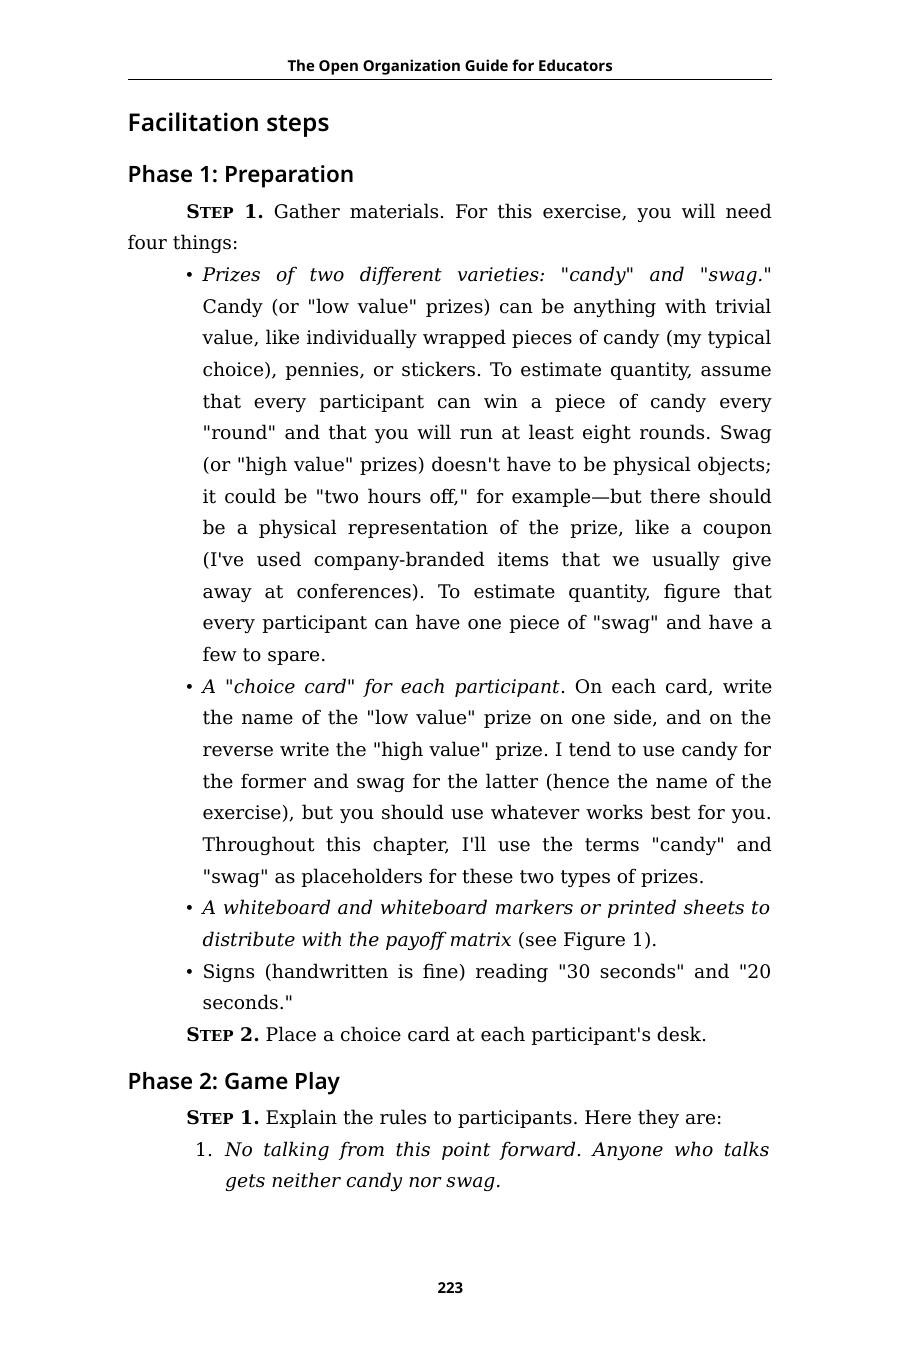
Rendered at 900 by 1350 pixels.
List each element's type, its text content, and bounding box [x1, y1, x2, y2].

list No talking from this point forward. Anyone who talks gets neither candy nor swag. [195, 1139, 772, 1192]
text Step 2. Place a choice card at each participant's desk. [127, 1024, 772, 1046]
list Prizes of two different varieties: "candy" and "swag." Candy (or "low value" prizes) can be anything with trivial value, like individually wrapped pieces of candy (my typical choice), pennies, or stickers. To estimate quantity, assume that every participant can win a piece of candy every "round" and that you will run at least eight rounds. Swag (or "high value" prizes) doesn't have to be physical objects; it could be "two hours off," for example—but there should be a physical representation of the prize, like a coupon (I've used company-branded items that we usually give away at conferences). To estimate quantity, figure that every participant can have one piece of "swag" and have a few to spare. [186, 264, 772, 666]
list Signs (handwritten is fine) reading "30 seconds" and "20 seconds." [186, 961, 772, 1014]
text Step 1. Gather materials. For this exercise, you will need four things: [127, 200, 772, 254]
list A whiteboard and whiteboard markers or printed sheets to distribute with the payoff matrix (see Figure 1). [186, 897, 772, 951]
text Step 1. Explain the rules to participants. Here they are: [127, 1107, 772, 1129]
subtitle Phase 2: Game Play [127, 1068, 772, 1094]
list A "choice card" for each participant. On each card, write the name of the "low value" prize on one side, and on the reverse write the "high value" prize. I tend to use candy for the former and swag for the latter (hence the name of the exercise), but you should use whatever works best for you. Throughout this chapter, I'll use the terms "candy" and "swag" as placeholders for these two types of prizes. [186, 676, 772, 887]
subtitle Phase 1: Preparation [127, 162, 772, 188]
subtitle Facilitation steps [127, 109, 772, 137]
